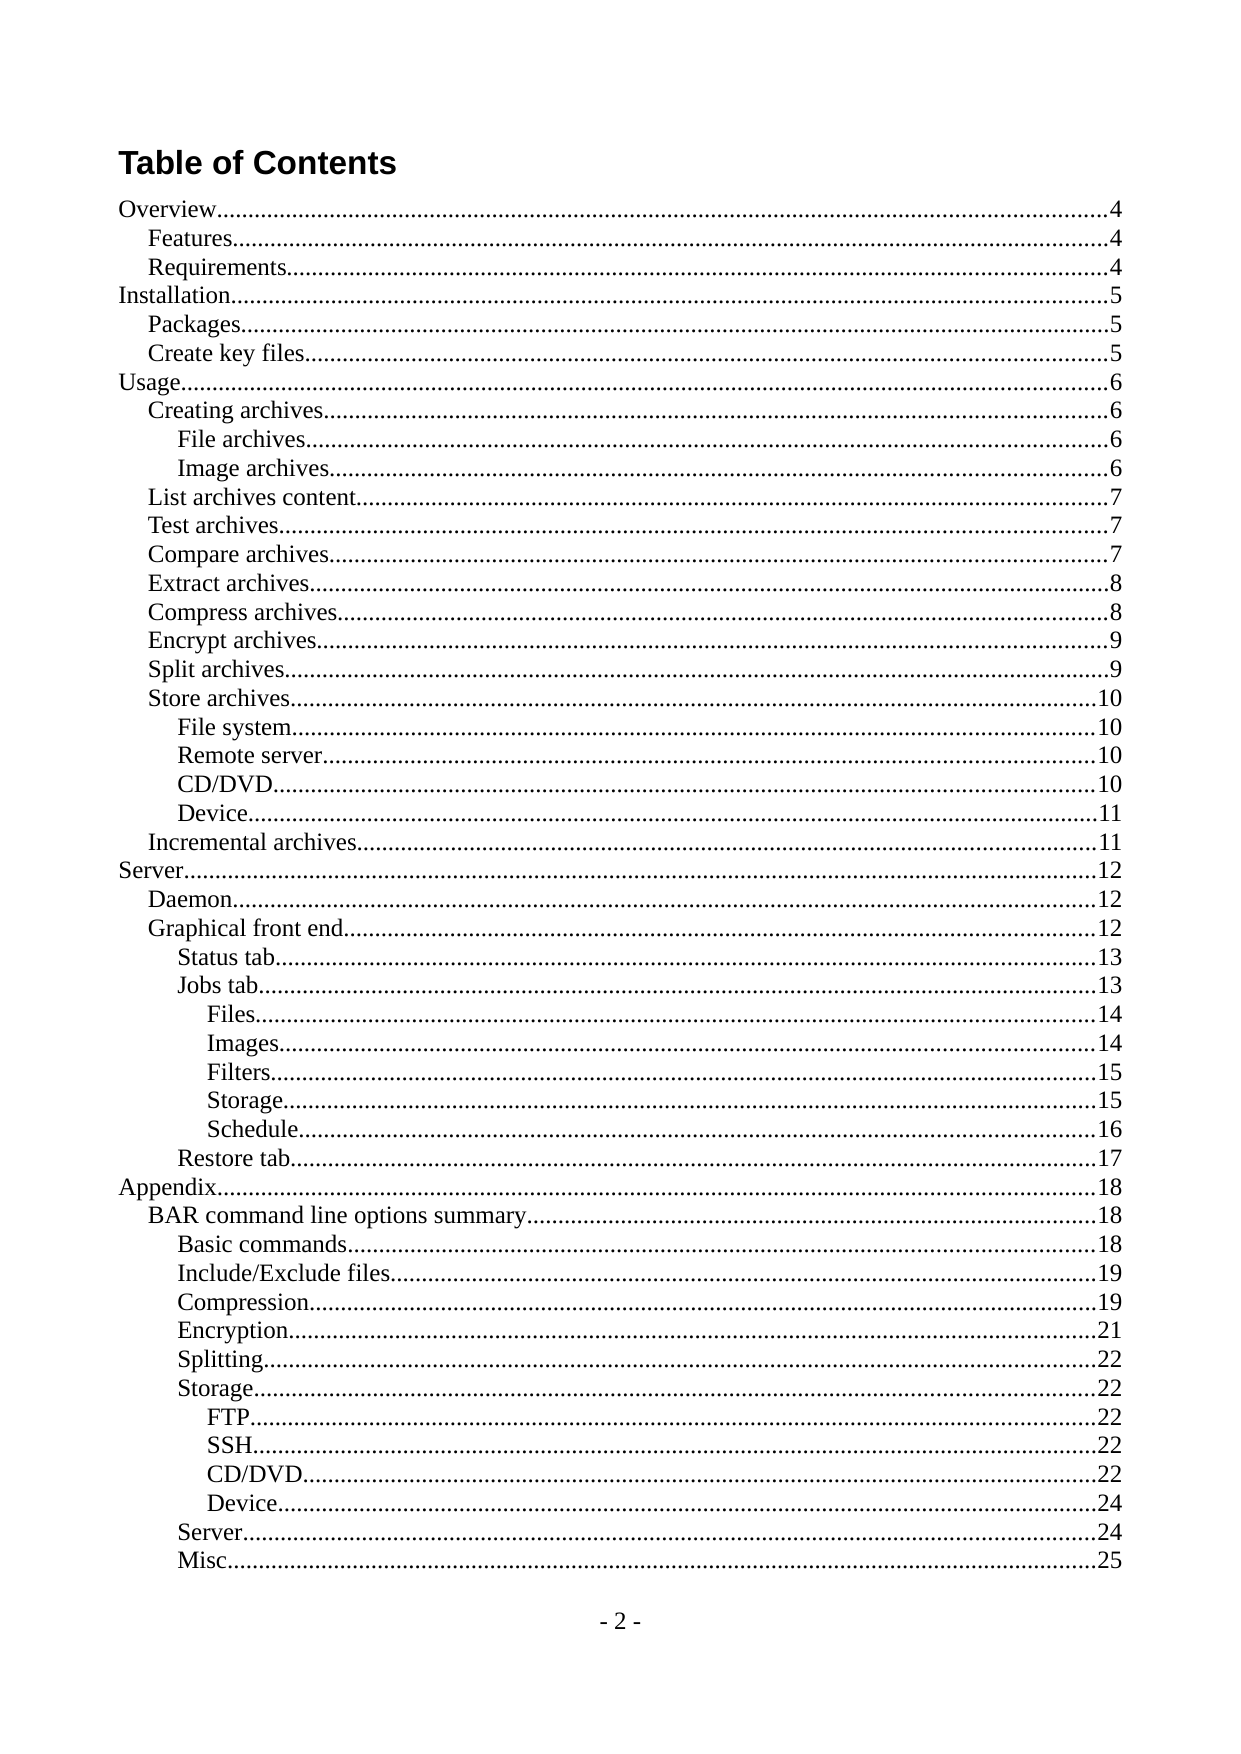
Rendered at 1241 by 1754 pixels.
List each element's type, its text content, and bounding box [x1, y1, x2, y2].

text Storage 22 [177, 1373, 1122, 1402]
text Filters 15 [207, 1057, 1122, 1085]
text Requirements 4 [148, 252, 1122, 280]
text BAR command line options summary 18 [148, 1200, 1122, 1229]
text Device 24 [207, 1488, 1122, 1517]
text Image archives 6 [177, 453, 1122, 482]
text Appendix 18 [118, 1172, 1122, 1200]
text Restore tab 17 [177, 1143, 1122, 1172]
text Overview 4 [118, 194, 1122, 223]
text Create key files 5 [148, 338, 1122, 367]
text Splitting 22 [177, 1344, 1122, 1373]
text Incremental archives 11 [148, 827, 1122, 855]
text Compress archives 8 [148, 597, 1122, 625]
text Encryption 21 [177, 1315, 1122, 1344]
text Misc 25 [177, 1545, 1122, 1574]
text Packages 5 [148, 309, 1122, 338]
text List archives content 7 [148, 482, 1122, 510]
text FTP 22 [207, 1402, 1122, 1430]
text File archives 6 [177, 424, 1122, 453]
text Storage 15 [207, 1085, 1122, 1114]
text Split archives 9 [148, 654, 1122, 683]
text Server 12 [118, 855, 1122, 884]
text Store archives 10 [148, 683, 1122, 712]
text File system 10 [177, 712, 1122, 740]
text Graphical front end 12 [148, 913, 1122, 942]
text Daemon 12 [148, 884, 1122, 913]
text Device 11 [177, 798, 1122, 827]
text Include/Exclude files 19 [177, 1258, 1122, 1287]
text Creating archives 6 [148, 395, 1122, 424]
text Installation 5 [118, 280, 1122, 309]
text Status tab 13 [177, 942, 1122, 970]
text Compression 19 [177, 1287, 1122, 1315]
text Remote server 10 [177, 740, 1122, 769]
text Compare archives 7 [148, 539, 1122, 568]
text Schedule 16 [207, 1114, 1122, 1143]
text Extract archives 8 [148, 568, 1122, 597]
text Features 4 [148, 223, 1122, 252]
text SSH 22 [207, 1430, 1122, 1459]
text Jobs tab 13 [177, 970, 1122, 999]
text Basic commands 18 [177, 1229, 1122, 1258]
text Test archives 7 [148, 510, 1122, 539]
text Files 14 [207, 999, 1122, 1028]
text Usage 6 [118, 367, 1122, 395]
text Server 24 [177, 1517, 1122, 1545]
text CD/DVD 22 [207, 1459, 1122, 1488]
text Images 14 [207, 1028, 1122, 1057]
text Encrypt archives 9 [148, 625, 1122, 654]
text CD/DVD 10 [177, 769, 1122, 798]
subtitle Table of Contents [118, 143, 1122, 182]
